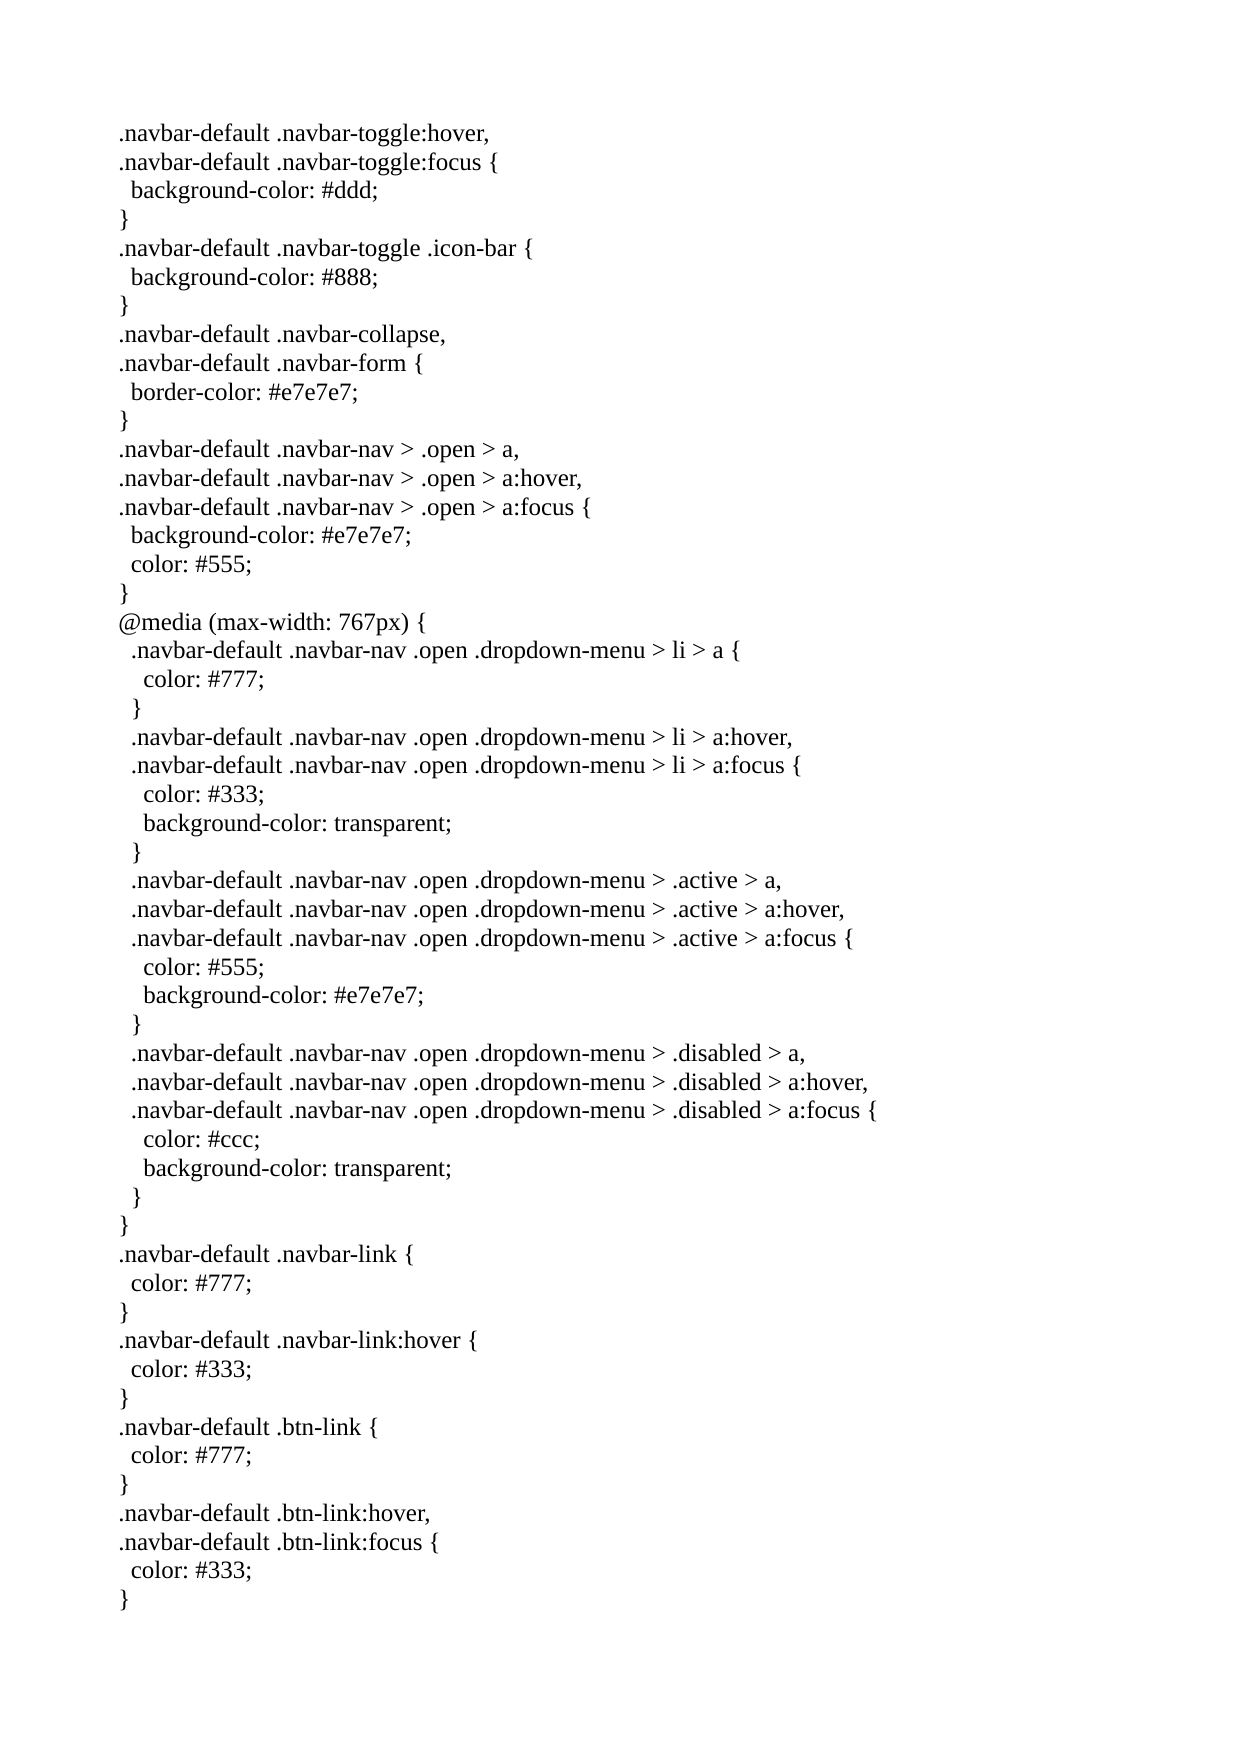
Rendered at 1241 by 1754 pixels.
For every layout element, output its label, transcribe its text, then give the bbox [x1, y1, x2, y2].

text .navbar-default .btn-link:hover, [118, 1498, 1122, 1527]
text } [118, 406, 1122, 434]
text background-color: transparent; [118, 808, 1122, 837]
text .navbar-default .btn-link:focus { [118, 1527, 1122, 1556]
text } [118, 1383, 1122, 1412]
text } [118, 693, 1122, 722]
text .navbar-default .navbar-nav > .open > a:focus { [118, 492, 1122, 521]
text } [118, 204, 1122, 233]
text .navbar-default .navbar-nav .open .dropdown-menu > li > a:hover, [118, 722, 1122, 751]
text color: #ccc; [118, 1124, 1122, 1153]
text color: #777; [118, 1441, 1122, 1469]
text border-color: #e7e7e7; [118, 377, 1122, 406]
text .navbar-default .navbar-link { [118, 1239, 1122, 1268]
text background-color: transparent; [118, 1153, 1122, 1182]
text } [118, 291, 1122, 319]
text color: #555; [118, 549, 1122, 578]
text } [118, 1469, 1122, 1498]
text } [118, 1211, 1122, 1239]
text .navbar-default .navbar-nav > .open > a:hover, [118, 463, 1122, 492]
text } [118, 1584, 1122, 1613]
text } [118, 1182, 1122, 1211]
text .navbar-default .navbar-form { [118, 348, 1122, 377]
text background-color: #ddd; [118, 176, 1122, 204]
text color: #333; [118, 779, 1122, 808]
text .navbar-default .navbar-nav .open .dropdown-menu > .disabled > a, [118, 1038, 1122, 1067]
text .navbar-default .navbar-toggle .icon-bar { [118, 233, 1122, 262]
text color: #333; [118, 1354, 1122, 1383]
text @media (max-width: 767px) { [118, 607, 1122, 636]
text } [118, 1009, 1122, 1038]
text } [118, 837, 1122, 866]
text .navbar-default .btn-link { [118, 1412, 1122, 1441]
text .navbar-default .navbar-nav .open .dropdown-menu > li > a:focus { [118, 751, 1122, 779]
text background-color: #e7e7e7; [118, 981, 1122, 1009]
text color: #333; [118, 1556, 1122, 1584]
text .navbar-default .navbar-toggle:hover, [118, 118, 1122, 147]
text .navbar-default .navbar-nav .open .dropdown-menu > .disabled > a:hover, [118, 1067, 1122, 1096]
text .navbar-default .navbar-nav .open .dropdown-menu > .active > a:hover, [118, 894, 1122, 923]
text color: #777; [118, 1268, 1122, 1297]
text background-color: #888; [118, 262, 1122, 291]
text .navbar-default .navbar-nav > .open > a, [118, 434, 1122, 463]
text .navbar-default .navbar-link:hover { [118, 1326, 1122, 1354]
text } [118, 1297, 1122, 1326]
text .navbar-default .navbar-nav .open .dropdown-menu > .disabled > a:focus { [118, 1096, 1122, 1124]
text .navbar-default .navbar-nav .open .dropdown-menu > li > a { [118, 636, 1122, 664]
text background-color: #e7e7e7; [118, 521, 1122, 549]
text .navbar-default .navbar-nav .open .dropdown-menu > .active > a:focus { [118, 923, 1122, 952]
text .navbar-default .navbar-toggle:focus { [118, 147, 1122, 176]
text .navbar-default .navbar-collapse, [118, 319, 1122, 348]
text color: #777; [118, 664, 1122, 693]
text color: #555; [118, 952, 1122, 981]
text } [118, 578, 1122, 607]
text .navbar-default .navbar-nav .open .dropdown-menu > .active > a, [118, 866, 1122, 894]
